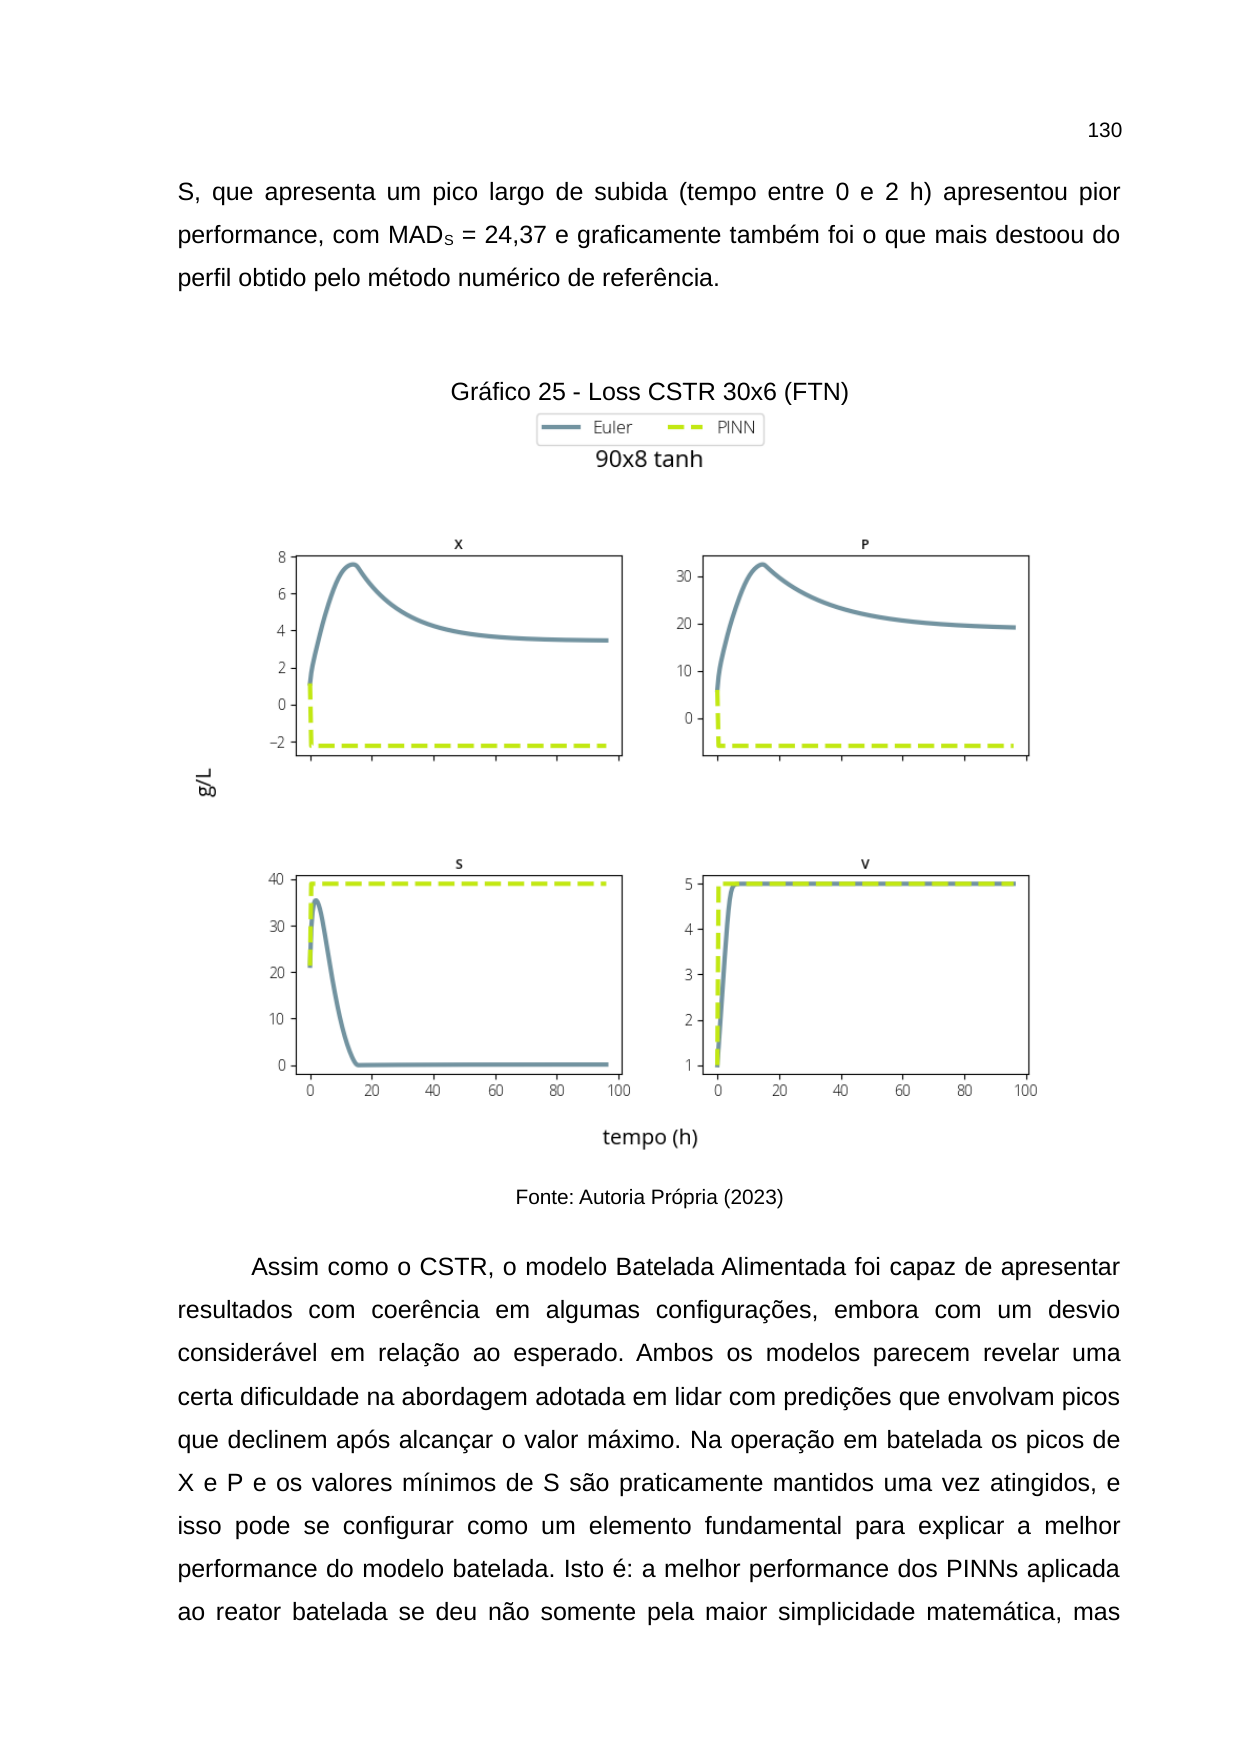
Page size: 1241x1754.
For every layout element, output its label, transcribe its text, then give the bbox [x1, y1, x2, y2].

text Gráfico 25 - Loss CSTR 30x6 (FTN) [177, 377, 1122, 405]
picture [177, 405, 1123, 1157]
text Fonte: Autoria Própria (2023) [177, 1185, 1122, 1209]
text S, que apresenta um pico largo de subida (tempo entre 0 e 2 h) apresentou pior performance, com MADS = 24,37 e graficamente também foi o que mais destoou do perfil obtido pelo método numérico de referência. [177, 177, 1122, 292]
text Assim como o CSTR, o modelo Batelada Alimentada foi capaz de apresentar resultados com coerência em algumas configurações, embora com um desvio considerável em relação ao esperado. Ambos os modelos parecem revelar uma certa dificuldade na abordagem adotada em lidar com predições que envolvam picos que declinem após alcançar o valor máximo. Na operação em batelada os picos de X e P e os valores mínimos de S são praticamente mantidos uma vez atingidos, e isso pode se configurar como um elemento fundamental para explicar a melhor performance do modelo batelada. Isto é: a melhor performance dos PINNs aplicada ao reator batelada se deu não somente pela maior simplicidade matemática, mas [177, 1252, 1122, 1626]
